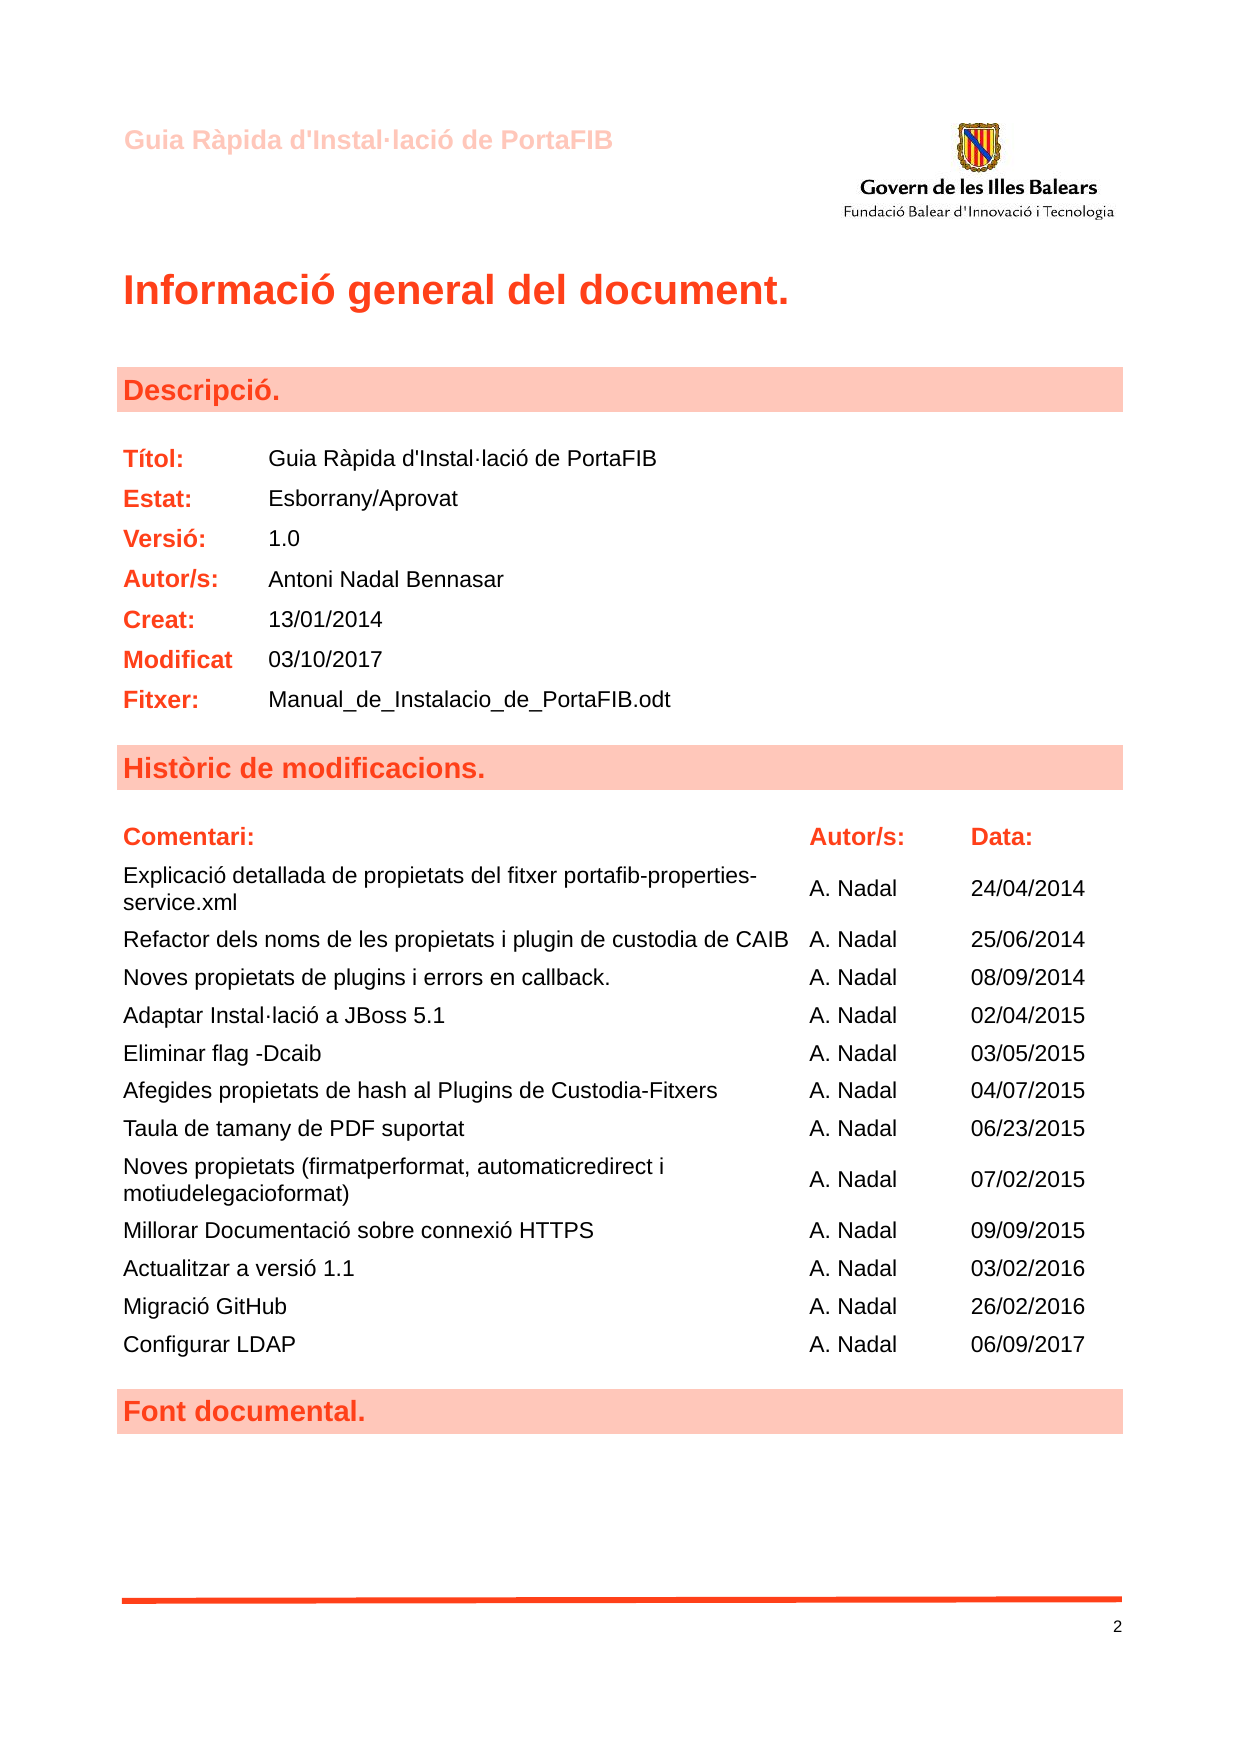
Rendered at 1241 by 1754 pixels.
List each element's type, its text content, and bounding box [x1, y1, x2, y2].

table_cell Afegides propietats de hash al Plugins de Custodia-Fitxers [117, 1072, 803, 1109]
table_cell Noves propietats de plugins i errors en callback. [117, 958, 803, 996]
table_cell 04/02/2015 [965, 996, 1123, 1034]
table_cell A. Nadal [803, 996, 965, 1034]
table_cell 03/10/2017 [262, 639, 1123, 679]
table_cell 25/06/2014 [965, 921, 1123, 958]
table_cell 13/01/2014 [262, 599, 1123, 639]
table_cell Font documental. [117, 1389, 1123, 1434]
table_cell Guia Ràpida d'Instal·lació de PortaFIB [262, 438, 1123, 478]
table_cell [117, 790, 1123, 816]
table_cell 1.0 [262, 519, 1123, 559]
table_cell 24/04/2014 [965, 856, 1123, 921]
picture [840, 123, 1117, 220]
table_cell Comentari: [117, 816, 803, 856]
table_cell 07/04/2015 [965, 1072, 1123, 1109]
table_cell A. Nadal [803, 1212, 965, 1249]
table_cell Títol: [117, 438, 262, 478]
table_cell A. Nadal [803, 921, 965, 958]
table_cell Explicació detallada de propietats del fitxer portafib-properties-service.xml [117, 856, 803, 921]
table_cell [117, 1460, 1123, 1497]
table_cell Millorar Documentació sobre connexió HTTPS [117, 1212, 803, 1249]
table_cell Eliminar flag -Dcaib [117, 1034, 803, 1072]
table_cell A. Nadal [803, 856, 965, 921]
table_cell Descripció. [117, 367, 1123, 412]
table_cell [117, 720, 1123, 745]
table_cell [117, 1363, 1123, 1389]
table_cell [117, 412, 1123, 438]
table_cell A. Nadal [803, 1034, 965, 1072]
table_cell 26/02/2016 [965, 1287, 1123, 1325]
table_cell Refactor dels noms de les propietats i plugin de custodia de CAIB [117, 921, 803, 958]
table_cell Autor/s: [803, 816, 965, 856]
table_cell 23/06/2015 [965, 1110, 1123, 1147]
table_header Informació general del document. [117, 260, 1123, 367]
table_cell Fitxer: [117, 679, 262, 719]
table_cell 08/09/2014 [965, 958, 1123, 996]
table_cell Actualitzar a versió 1.1 [117, 1249, 803, 1287]
table_cell Data: [965, 816, 1123, 856]
table_cell 02/07/2015 [965, 1148, 1123, 1212]
table_cell A. Nadal [803, 1249, 965, 1287]
table_cell Versió: [117, 519, 262, 559]
table_cell Històric de modificacions. [117, 745, 1123, 790]
table_cell A. Nadal [803, 1325, 965, 1363]
table_cell Taula de tamany de PDF suportat [117, 1110, 803, 1147]
table_cell Modificat [117, 639, 262, 679]
table_cell 09/09/2015 [965, 1212, 1123, 1249]
table_cell A. Nadal [803, 958, 965, 996]
table_cell Adaptar Instal·lació a JBoss 5.1 [117, 996, 803, 1034]
table_cell 06/09/2017 [965, 1325, 1123, 1363]
table_cell Estat: [117, 478, 262, 518]
table_cell Creat: [117, 599, 262, 639]
table_cell Migració GitHub [117, 1287, 803, 1325]
table_cell Configurar LDAP [117, 1325, 803, 1363]
table_cell [117, 1497, 1123, 1535]
table_cell 05/03/2015 [965, 1034, 1123, 1072]
table_cell A. Nadal [803, 1148, 965, 1212]
table_cell 03/02/2016 [965, 1249, 1123, 1287]
table_cell [117, 1434, 1123, 1459]
table_cell Autor/s: [117, 559, 262, 599]
table_cell A. Nadal [803, 1072, 965, 1109]
table_cell Antoni Nadal Bennasar [262, 559, 1123, 599]
table_cell Noves propietats (firmatperformat, automaticredirect i motiudelegacioformat) [117, 1148, 803, 1212]
table_cell Esborrany/Aprovat [262, 478, 1123, 518]
table_cell A. Nadal [803, 1110, 965, 1147]
table_cell Manual_de_Instalacio_de_PortaFIB.odt [262, 679, 1123, 719]
table_cell A. Nadal [803, 1287, 965, 1325]
